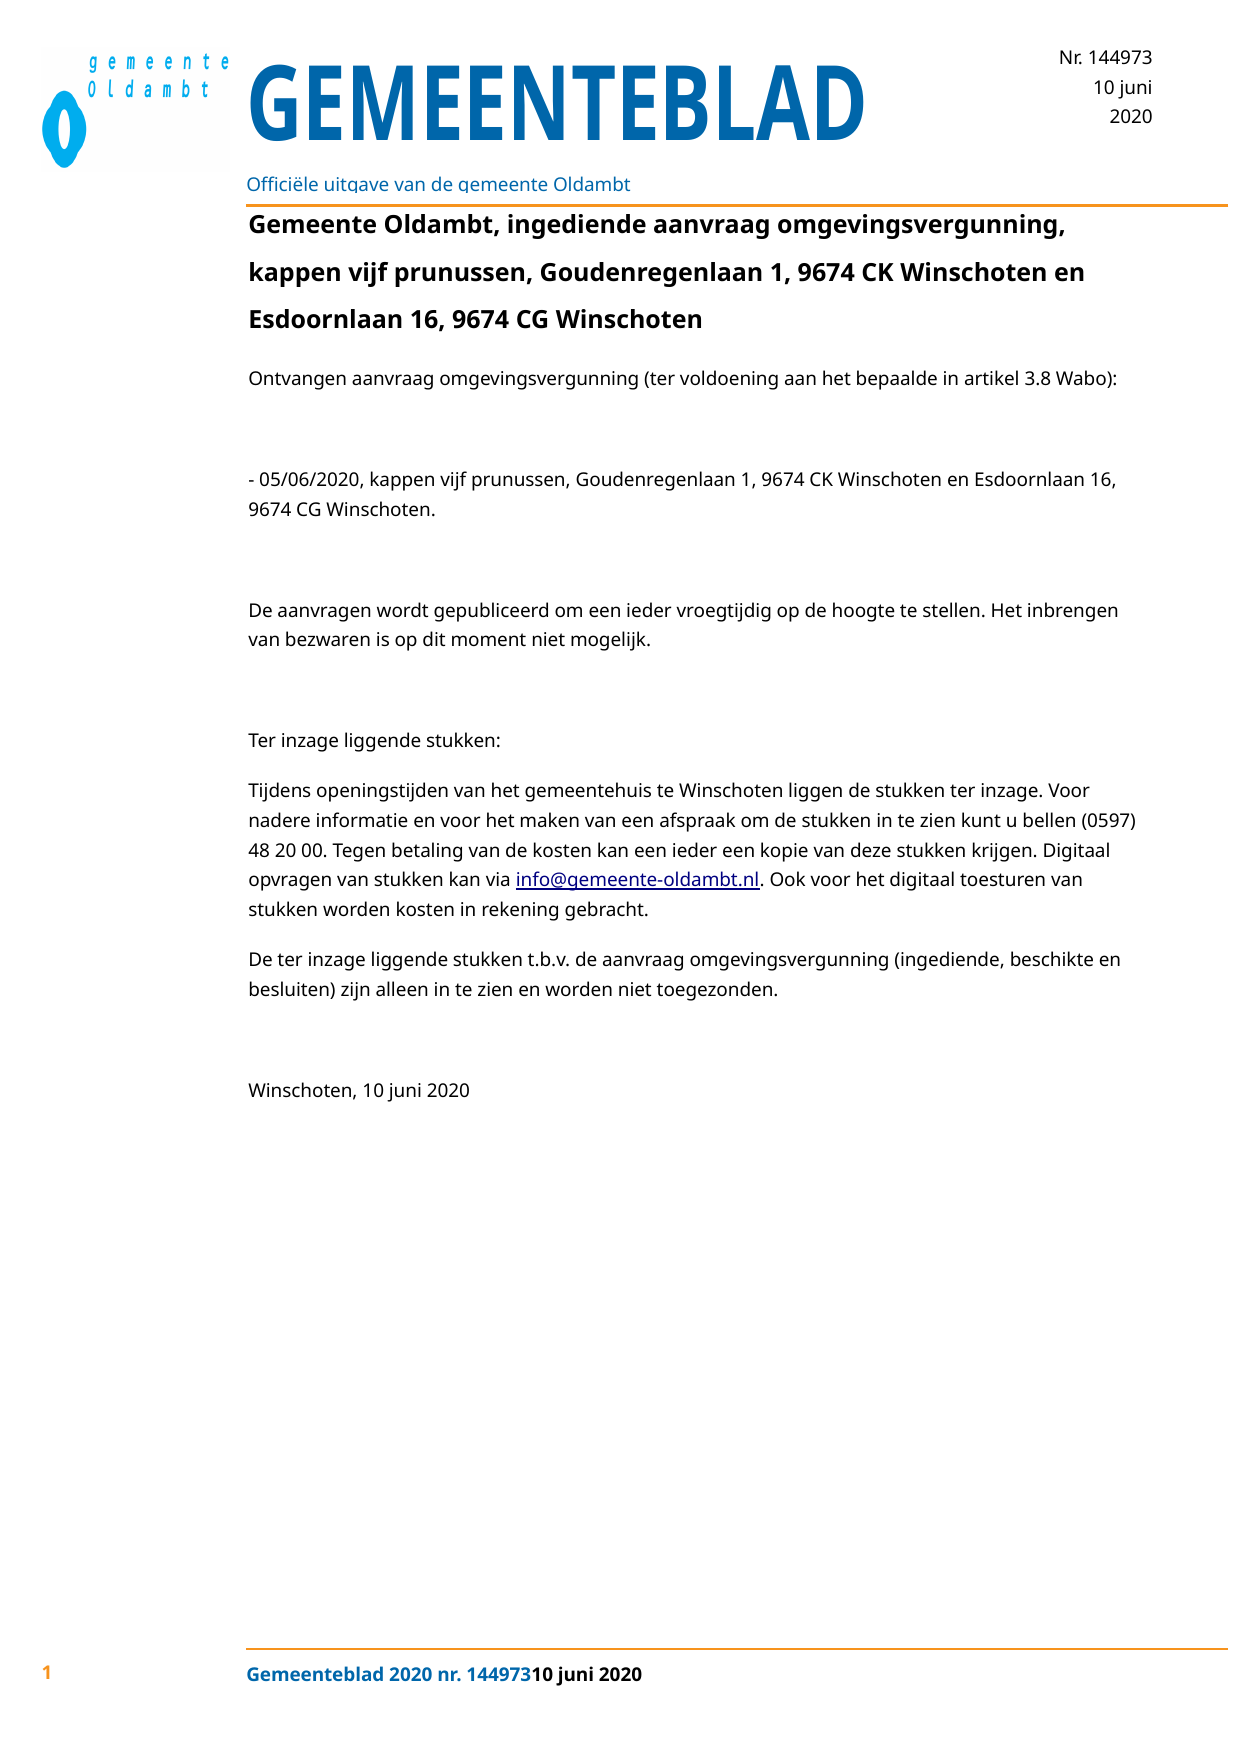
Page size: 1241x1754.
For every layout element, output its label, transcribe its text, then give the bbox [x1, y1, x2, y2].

text Gemeente Oldambt, ingediende aanvraag omgevingsvergunning, kappen vijf prunussen, Goudenregenlaan 1, 9674 CK Winschoten en Esdoornlaan 16, 9674 CG Winschoten [248, 207, 1152, 336]
text Tijdens openingstijden van het gemeentehuis te Winschoten liggen de stukken ter inzage. Voor nadere informatie en voor het maken van een afspraak om de stukken in te zien kunt u bellen (0597) 48 20 00. Tegen betaling van de kosten kan een ieder een kopie van deze stukken krijgen. Digitaal opvragen van stukken kan via info@gemeente-oldambt.nl. Ook voor het digitaal toesturen van stukken worden kosten in rekening gebracht. [248, 778, 1152, 922]
picture [41, 47, 231, 172]
text - 05/06/2020, kappen vijf prunussen, Goudenregenlaan 1, 9674 CK Winschoten en Esdoornlaan 16, 9674 CG Winschoten. [248, 466, 1152, 522]
text De ter inzage liggende stukken t.b.v. de aanvraag omgevingsvergunning (ingediende, beschikte en besluiten) zijn alleen in te zien en worden niet toegezonden. [248, 946, 1152, 1002]
text Ontvangen aanvraag omgevingsvergunning (ter voldoening aan het bepaalde in artikel 3.8 Wabo): [248, 366, 1152, 391]
text Ter inzage liggende stukken: [248, 727, 1152, 753]
text De aanvragen wordt gepubliceerd om een ieder vroegtijdig op de hoogte te stellen. Het inbrengen van bezwaren is op dit moment niet mogelijk. [248, 597, 1152, 652]
text Winschoten, 10 juni 2020 [248, 1077, 1152, 1102]
